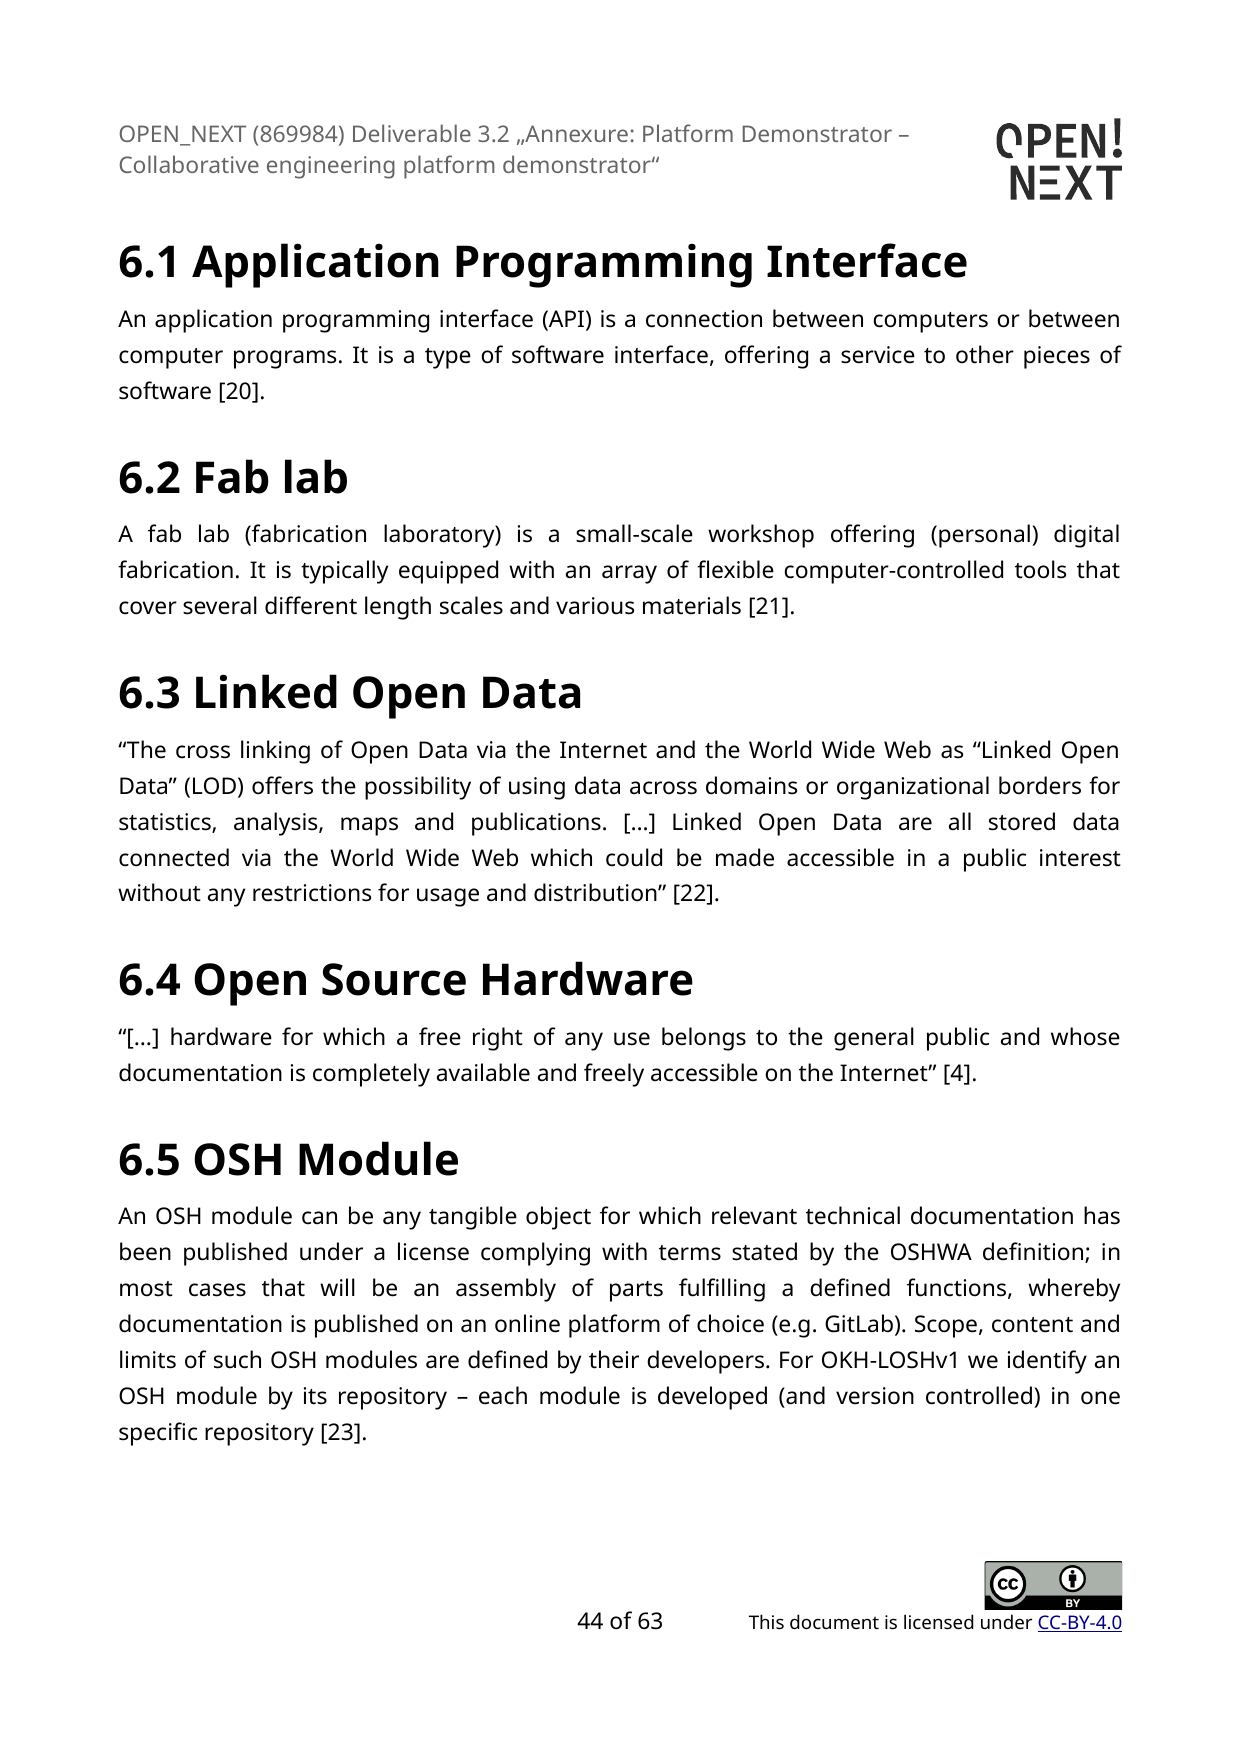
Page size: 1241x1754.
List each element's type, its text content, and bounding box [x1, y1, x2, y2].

text A fab lab (fabrication laboratory) is a small-scale workshop offering (personal) digital fabrication. It is typically equipped with an array of flexible computer-controlled tools that cover several different length scales and various materials [21]. [118, 518, 1122, 621]
subtitle Open Source Hardware [118, 949, 1122, 1008]
subtitle Application Programming Interface [118, 231, 1122, 291]
picture [984, 1561, 1123, 1610]
text An application programming interface (API) is a connection between computers or between computer programs. It is a type of software interface, offering a service to other pieces of software [20]. [118, 303, 1122, 406]
subtitle OSH Module [118, 1128, 1122, 1188]
subtitle Linked Open Data [118, 662, 1122, 721]
text An OSH module can be any tangible object for which relevant technical documentation has been published under a license complying with terms stated by the OSHWA definition; in most cases that will be an assembly of parts fulfilling a defined functions, whereby documentation is published on an online platform of choice (e.g. GitLab). Scope, content and limits of such OSH modules are defined by their developers. For OKH-LOSHv1 we identify an OSH module by its repository – each module is developed (and version controlled) in one specific repository [23]. [118, 1200, 1122, 1447]
text “[…] hardware for which a free right of any use belongs to the general public and whose documentation is completely available and freely accessible on the Internet” [4]. [118, 1021, 1122, 1088]
text “The cross linking of Open Data via the Internet and the World Wide Web as “Linked Open Data” (LOD) offers the possibility of using data across domains or organizational borders for statistics, analysis, maps and publications. […] Linked Open Data are all stored data connected via the World Wide Web which could be made accessible in a public interest without any restrictions for usage and distribution” [22]. [118, 734, 1122, 909]
subtitle Fab lab [118, 446, 1122, 506]
